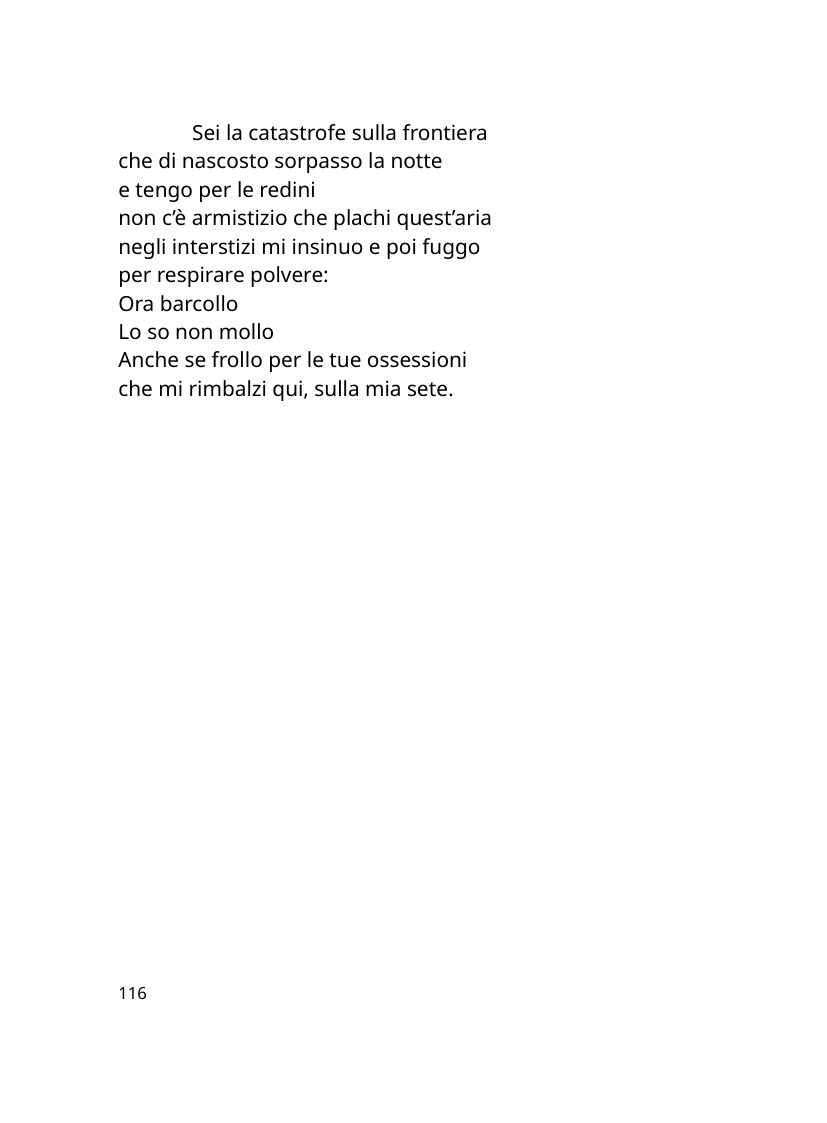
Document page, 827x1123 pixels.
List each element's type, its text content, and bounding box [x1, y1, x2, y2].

text per respirare polvere: [118, 260, 709, 289]
text negli interstizi mi insinuo e poi fuggo [118, 232, 709, 260]
text Sei la catastrofe sulla frontiera [118, 118, 709, 147]
text e tengo per le redini [118, 175, 709, 203]
text che di nascosto sorpasso la notte [118, 147, 709, 175]
text Anche se frollo per le tue ossessioni [118, 346, 709, 374]
text non c’è armistizio che plachi quest’aria [118, 203, 709, 232]
text che mi rimbalzi qui, sulla mia sete. [118, 374, 709, 402]
text Ora barcollo [118, 289, 709, 317]
text Lo so non mollo [118, 317, 709, 346]
